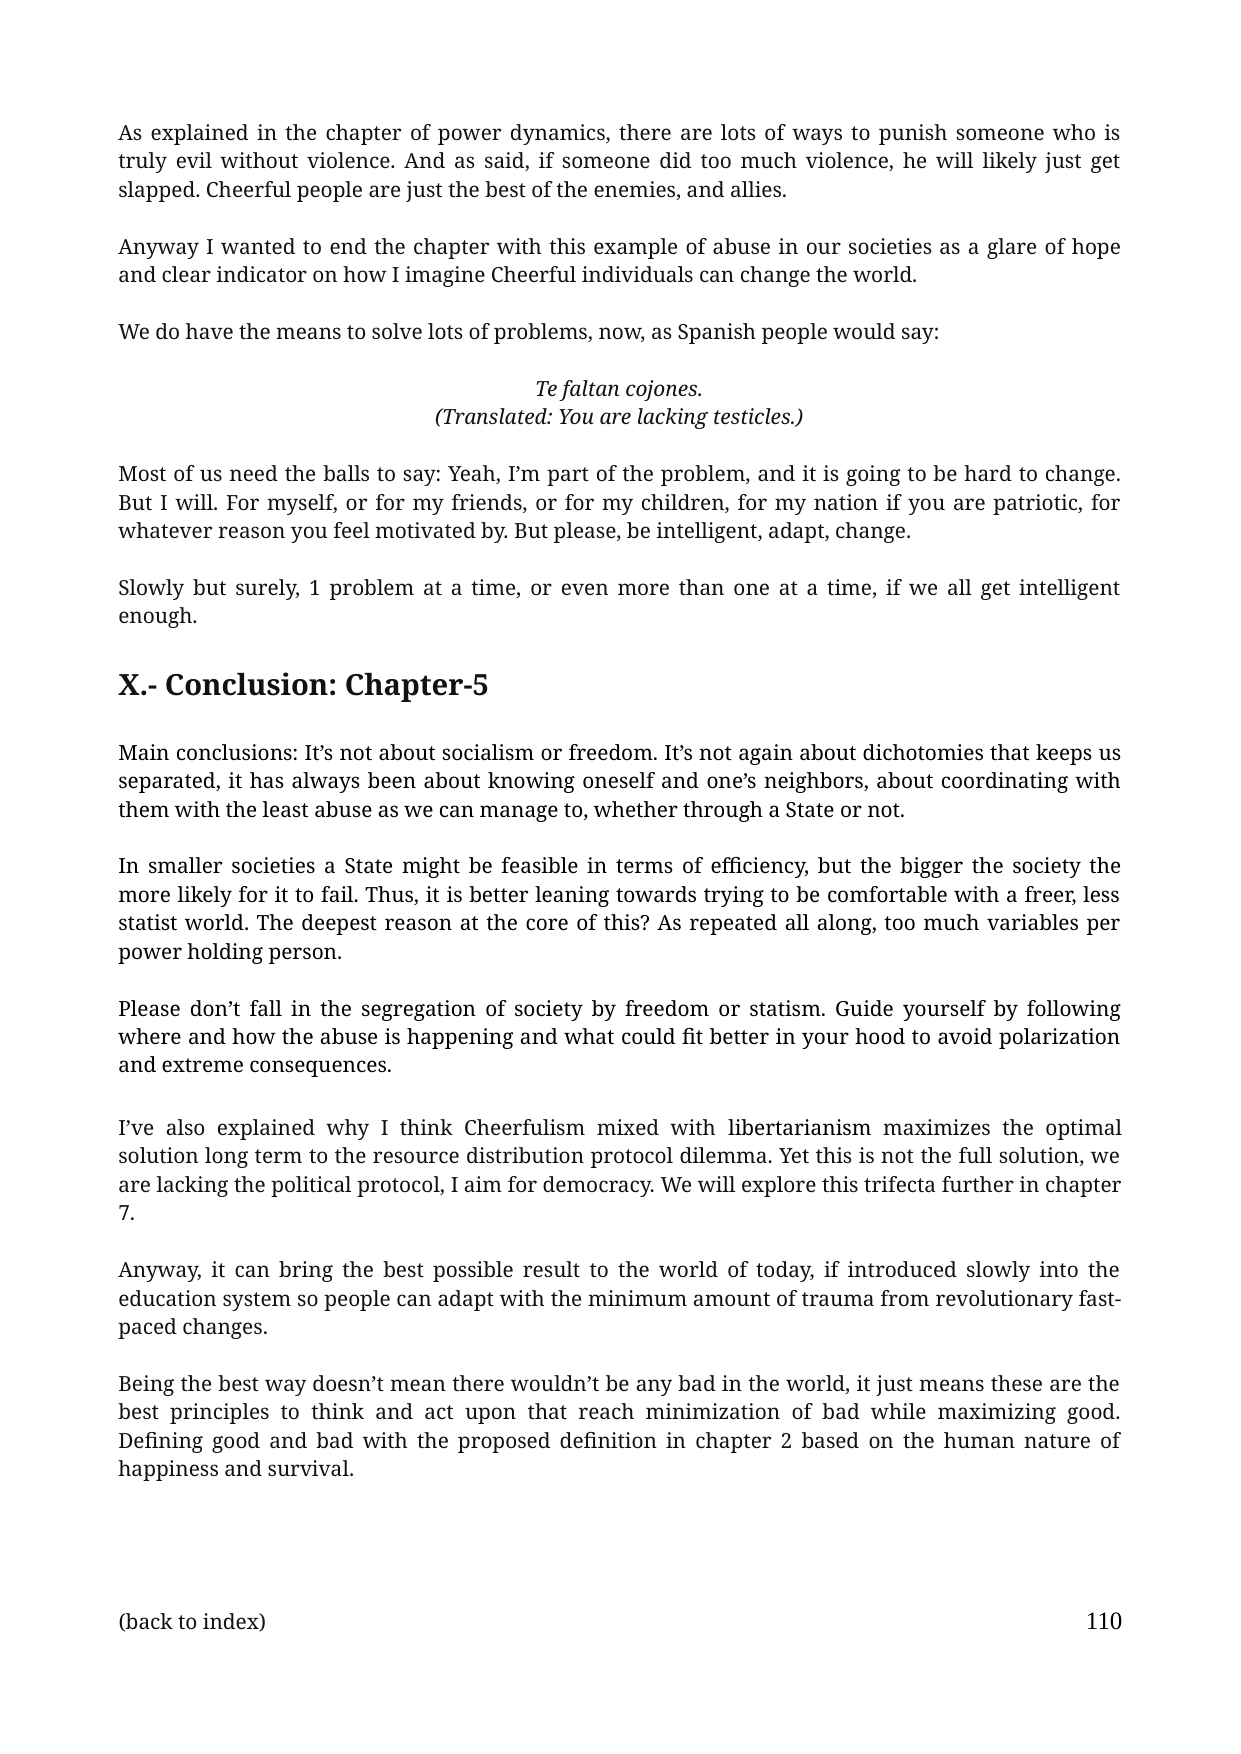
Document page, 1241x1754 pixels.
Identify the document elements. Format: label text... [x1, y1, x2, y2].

text Most of us need the balls to say: Yeah, I’m part of the problem, and it is going to be hard to change. But I will. For myself, or for my friends, or for my children, for my nation if you are patriotic, for whatever reason you feel motivated by. But please, be intelligent, adapt, change. [118, 459, 1122, 545]
text Slowly but surely, 1 problem at a time, or even more than one at a time, if we all get intelligent enough. [118, 573, 1122, 630]
text Anyway I wanted to end the chapter with this example of abuse in our societies as a glare of hope and clear indicator on how I imagine Cheerful individuals can change the world. [118, 232, 1122, 289]
text Please don’t fall in the segregation of society by freedom or statism. Guide yourself by following where and how the abuse is happening and what could fit better in your hood to avoid polarization and extreme consequences. [118, 994, 1122, 1079]
text As explained in the chapter of power dynamics, there are lots of ways to punish someone who is truly evil without violence. And as said, if someone did too much violence, he will likely just get slapped. Cheerful people are just the best of the enemies, and allies. [118, 118, 1122, 203]
text I’ve also explained why I think Cheerfulism mixed with libertarianism maximizes the optimal solution long term to the resource distribution protocol dilemma. Yet this is not the full solution, we are lacking the political protocol, I aim for democracy. We will explore this trifecta further in chapter 7. [118, 1113, 1122, 1227]
text Te faltan cojones. [118, 374, 1122, 402]
text Being the best way doesn’t mean there wouldn’t be any bad in the world, it just means these are the best principles to think and act upon that reach minimization of bad while maximizing good. Defining good and bad with the proposed definition in chapter 2 based on the human nature of happiness and survival. [118, 1369, 1122, 1483]
text In smaller societies a State might be feasible in terms of efficiency, but the bigger the society the more likely for it to fail. Thus, it is better leaning towards trying to be comfortable with a freer, less statist world. The deepest reason at the core of this? As repeated all along, too much variables per power holding person. [118, 852, 1122, 965]
text We do have the means to solve lots of problems, now, as Spanish people would say: [118, 317, 1122, 346]
text (Translated: You are lacking testicles.) [118, 402, 1122, 431]
text Main conclusions: It’s not about socialism or freedom. It’s not again about dichotomies that keeps us separated, it has always been about knowing oneself and one’s neighbors, about coordinating with them with the least abuse as we can manage to, whether through a State or not. [118, 738, 1122, 823]
text Anyway, it can bring the best possible result to the world of today, if introduced slowly into the education system so people can adapt with the minimum amount of trauma from revolutionary fast-paced changes. [118, 1255, 1122, 1341]
text X.- Conclusion: Chapter-5 [118, 664, 1122, 704]
